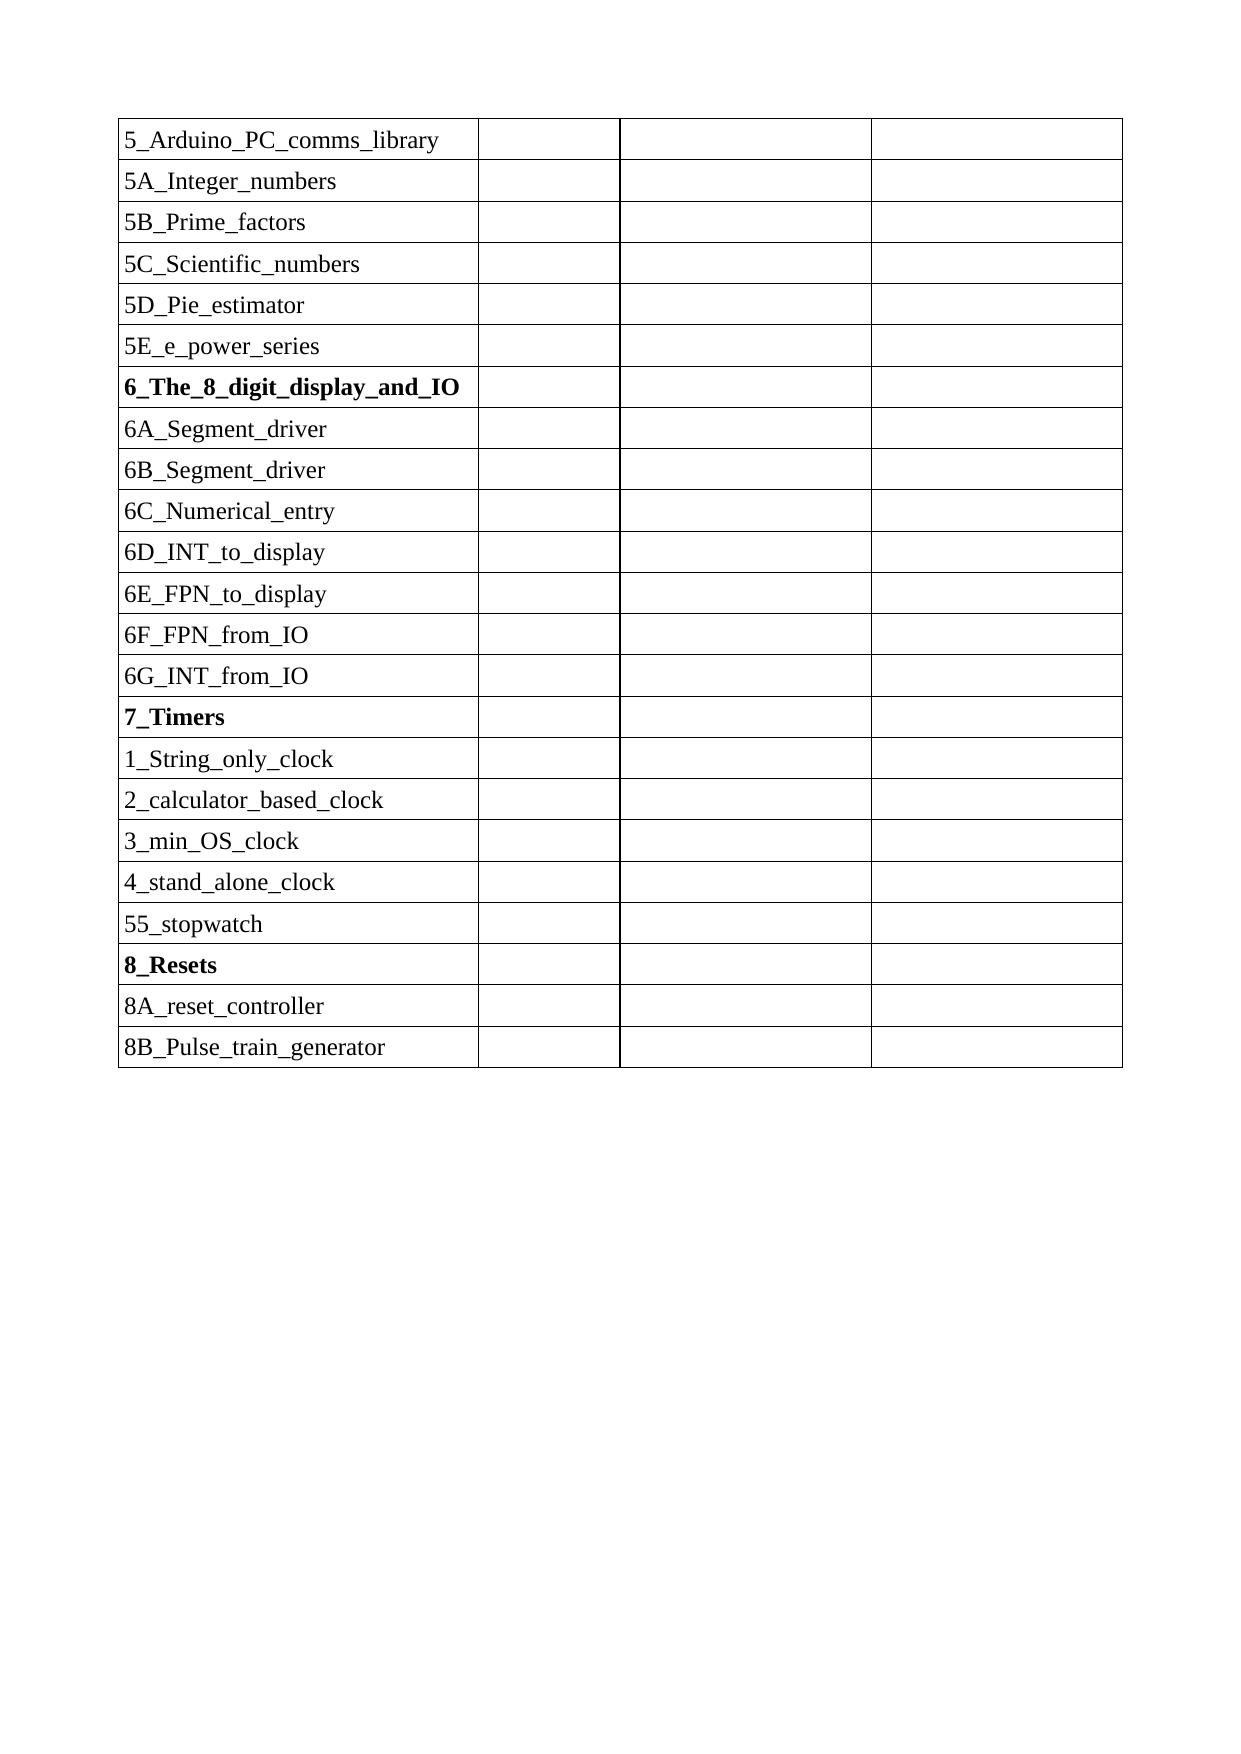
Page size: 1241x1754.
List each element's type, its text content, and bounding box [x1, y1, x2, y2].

table_cell 55_stopwatch [119, 903, 478, 943]
table_cell 5D_Pie_estimator [119, 284, 478, 324]
table_cell 6A_Segment_driver [119, 408, 478, 448]
table_cell [621, 944, 871, 984]
table_cell [872, 160, 1122, 201]
table_cell [479, 614, 619, 654]
table_cell [479, 449, 619, 489]
table_cell [621, 697, 871, 737]
table_cell [621, 903, 871, 943]
table_cell [621, 160, 871, 201]
table_cell 7_Timers [119, 697, 478, 737]
table_cell [479, 779, 619, 819]
table_cell [621, 490, 871, 531]
table_cell 5A_Integer_numbers [119, 160, 478, 201]
table_cell [872, 820, 1122, 861]
table_cell [872, 325, 1122, 366]
table_cell [621, 738, 871, 778]
table_cell [872, 532, 1122, 572]
table_cell [479, 903, 619, 943]
table_cell [479, 284, 619, 324]
table_cell [621, 367, 871, 407]
table_cell [872, 903, 1122, 943]
table_cell [621, 985, 871, 1026]
table_cell 3_min_OS_clock [119, 820, 478, 861]
table_cell 5E_e_power_series [119, 325, 478, 366]
table_cell [872, 490, 1122, 531]
table_cell 2_calculator_based_clock [119, 779, 478, 819]
table_cell [621, 820, 871, 861]
table_cell [872, 614, 1122, 654]
table_cell [872, 243, 1122, 283]
table_cell [479, 243, 619, 283]
table_cell [621, 449, 871, 489]
table_cell 8_Resets [119, 944, 478, 984]
table_cell [479, 862, 619, 902]
table_cell [479, 160, 619, 201]
table_cell 6B_Segment_driver [119, 449, 478, 489]
table_cell 5B_Prime_factors [119, 202, 478, 242]
table_cell 6E_FPN_to_display [119, 573, 478, 613]
table_cell [872, 573, 1122, 613]
table_cell [621, 284, 871, 324]
table_cell [479, 655, 619, 696]
table_cell [872, 1027, 1122, 1067]
table_cell [479, 1027, 619, 1067]
table_cell [872, 449, 1122, 489]
table_cell [872, 202, 1122, 242]
table_cell [872, 697, 1122, 737]
table_cell [872, 779, 1122, 819]
table_cell [621, 325, 871, 366]
table_cell 4_stand_alone_clock [119, 862, 478, 902]
table_cell 6C_Numerical_entry [119, 490, 478, 531]
table_cell [479, 820, 619, 861]
table_cell [479, 119, 619, 159]
table_cell [479, 532, 619, 572]
table_cell 1_String_only_clock [119, 738, 478, 778]
table_cell 6F_FPN_from_IO [119, 614, 478, 654]
table_cell [621, 655, 871, 696]
table_cell [872, 367, 1122, 407]
table_cell [479, 985, 619, 1026]
table_cell 8A_reset_controller [119, 985, 478, 1026]
table_cell [621, 202, 871, 242]
table_cell [479, 697, 619, 737]
table_cell 6D_INT_to_display [119, 532, 478, 572]
table_cell [621, 614, 871, 654]
table_cell [479, 738, 619, 778]
table_cell [621, 1027, 871, 1067]
table_cell [621, 532, 871, 572]
table_cell 5_Arduino_PC_comms_library [119, 119, 478, 159]
table_cell [872, 284, 1122, 324]
table_cell [872, 985, 1122, 1026]
table_cell [621, 779, 871, 819]
table_cell 6_The_8_digit_display_and_IO [119, 367, 478, 407]
table_cell 5C_Scientific_numbers [119, 243, 478, 283]
table_cell [479, 408, 619, 448]
table_cell [872, 655, 1122, 696]
table_cell [872, 408, 1122, 448]
table_cell [872, 862, 1122, 902]
table_cell [872, 738, 1122, 778]
table_cell 8B_Pulse_train_generator [119, 1027, 478, 1067]
table_cell [621, 573, 871, 613]
table_cell [872, 119, 1122, 159]
table_cell 6G_INT_from_IO [119, 655, 478, 696]
table_cell [621, 243, 871, 283]
table_cell [479, 944, 619, 984]
table_cell [479, 490, 619, 531]
table_cell [479, 573, 619, 613]
table_cell [479, 325, 619, 366]
table_cell [621, 862, 871, 902]
table_cell [479, 202, 619, 242]
table_cell [621, 119, 871, 159]
table_cell [621, 408, 871, 448]
table_cell [479, 367, 619, 407]
table_cell [872, 944, 1122, 984]
